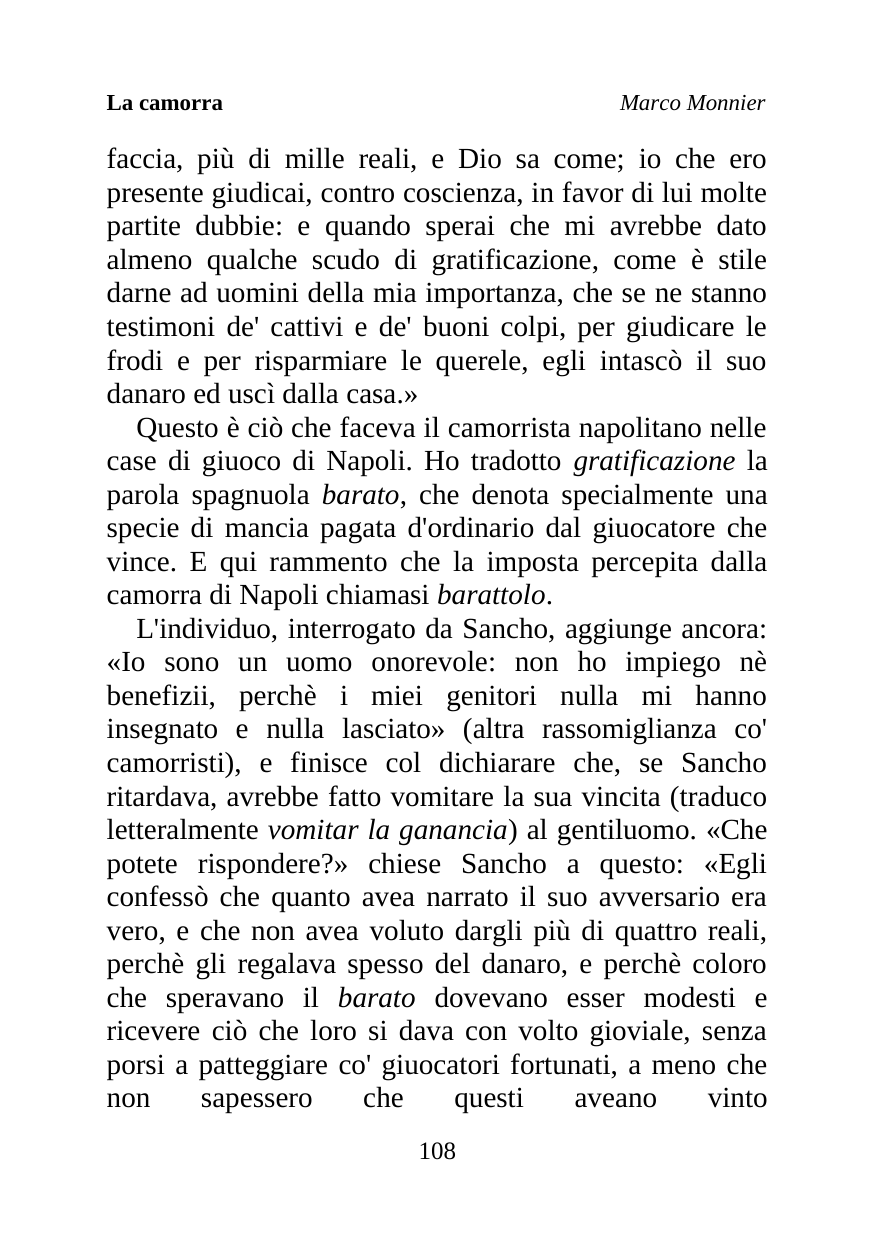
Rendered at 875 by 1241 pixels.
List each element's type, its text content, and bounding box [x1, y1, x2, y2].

text L'individuo, interrogato da Sancho, aggiunge ancora: «Io sono un uomo onorevole: non ho impiego nè benefizii, perchè i miei genitori nulla mi hanno insegnato e nulla lasciato» (altra rassomiglianza co' camorristi), e finisce col dichiarare che, se Sancho ritardava, avrebbe fatto vomitare la sua vincita (traduco letteralmente vomitar la ganancia) al gentiluomo. «Che potete rispondere?» chiese Sancho a questo: «Egli confessò che quanto avea narrato il suo avversario era vero, e che non avea voluto dargli più di quattro reali, perchè gli regalava spesso del danaro, e perchè coloro che speravano il barato dovevano esser modesti e ricevere ciò che loro si dava con volto gioviale, senza porsi a patteggiare co' giuocatori fortunati, a meno che non sapessero che questi aveano vinto [106, 611, 768, 1114]
text faccia, più di mille reali, e Dio sa come; io che ero presente giudicai, contro coscienza, in favor di lui molte partite dubbie: e quando sperai che mi avrebbe dato almeno qualche scudo di gratificazione, come è stile darne ad uomini della mia importanza, che se ne stanno testimoni de' cattivi e de' buoni colpi, per giudicare le frodi e per risparmiare le querele, egli intascò il suo danaro ed uscì dalla casa.» [106, 141, 768, 410]
text Questo è ciò che faceva il camorrista napolitano nelle case di giuoco di Napoli. Ho tradotto gratificazione la parola spagnuola barato, che denota specialmente una specie di mancia pagata d'ordinario dal giuocatore che vince. E qui rammento che la imposta percepita dalla camorra di Napoli chiamasi barattolo. [106, 410, 768, 611]
